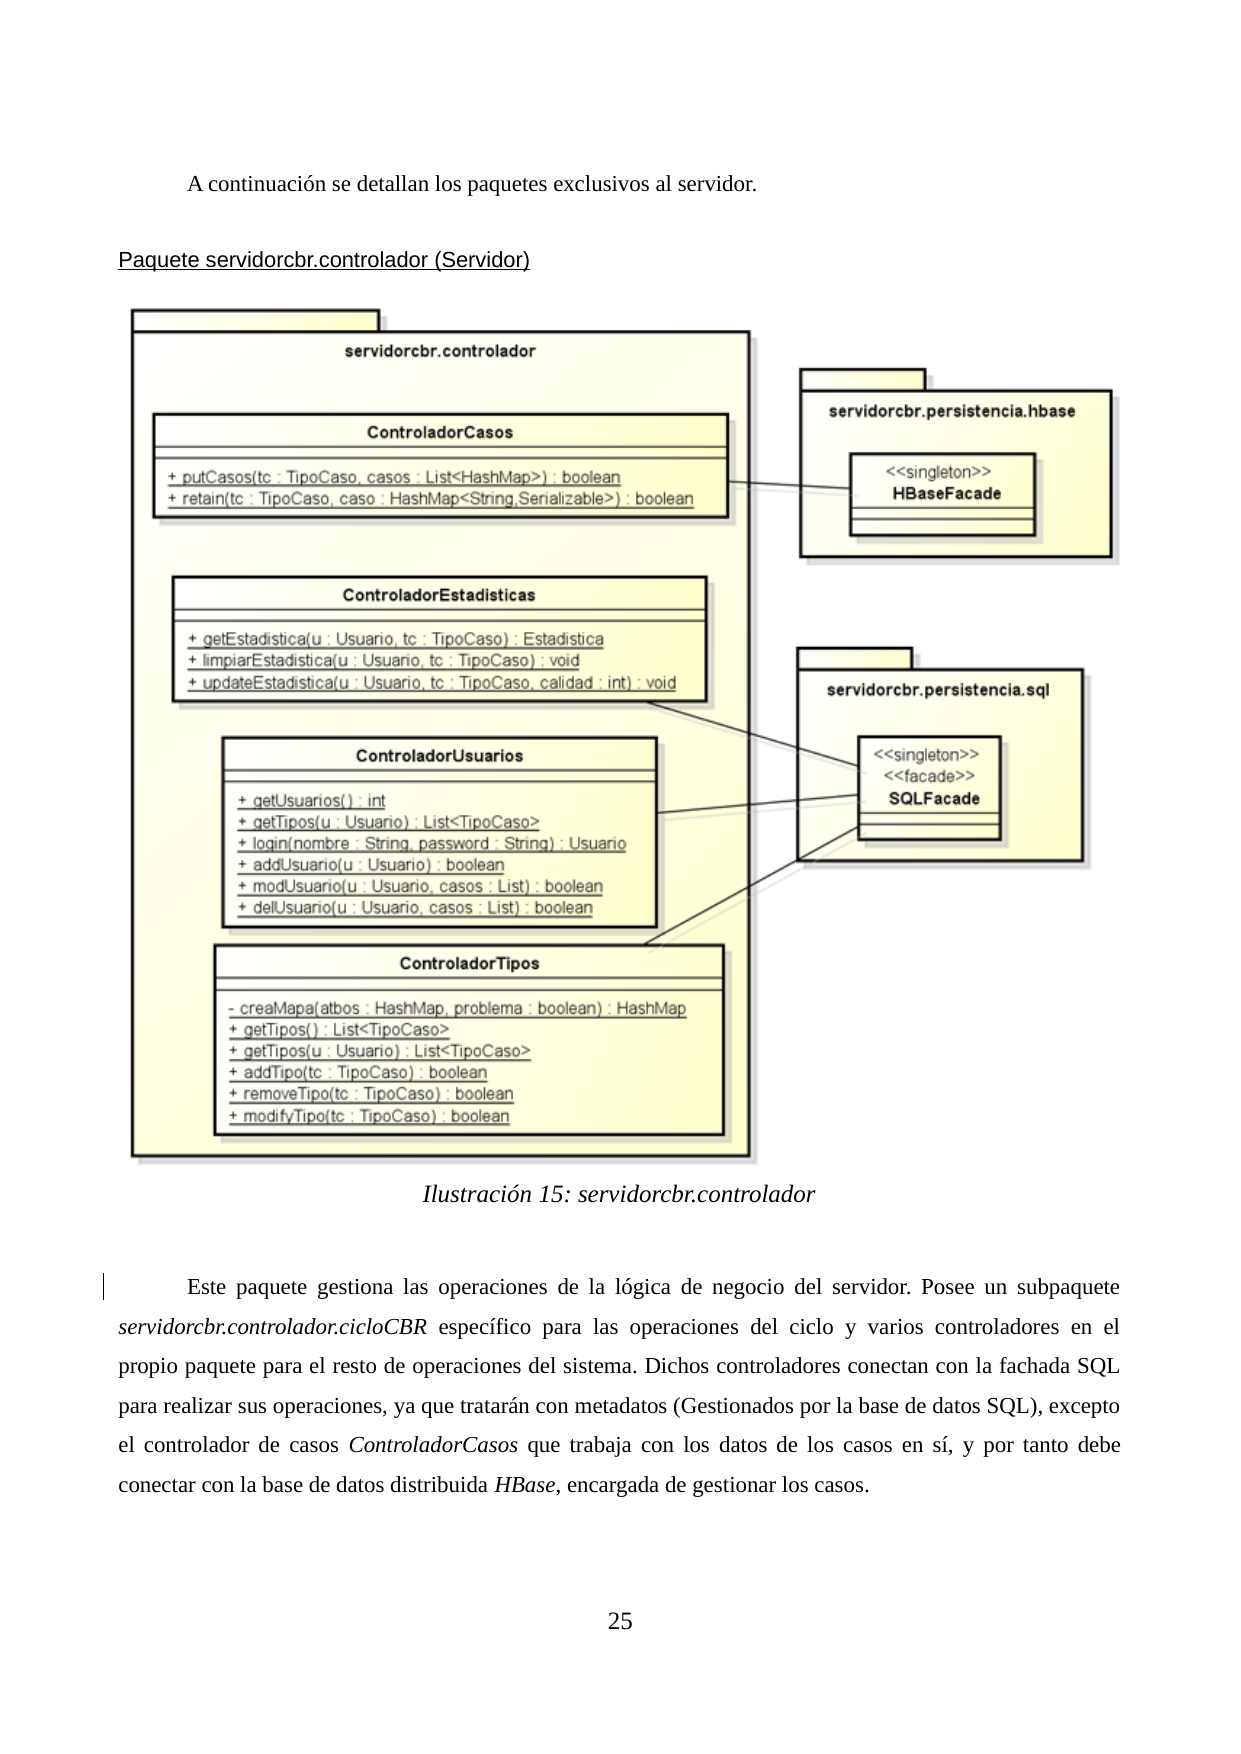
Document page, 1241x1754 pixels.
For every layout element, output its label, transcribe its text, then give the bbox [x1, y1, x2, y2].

picture [118, 297, 1123, 1180]
subtitle Paquete servidorcbr.controlador (Servidor) [118, 247, 1122, 272]
text Ilustración 15: servidorcbr.controlador [118, 1180, 1122, 1208]
text Este paquete gestiona las operaciones de la lógica de negocio del servidor. Posee un subpaquete servidorcbr.controlador.cicloCBR específico para las operaciones del ciclo y varios controladores en el propio paquete para el resto de operaciones del sistema. Dichos controladores conectan con la fachada SQL para realizar sus operaciones, ya que tratarán con metadatos (Gestionados por la base de datos SQL), excepto el controlador de casos ControladorCasos que trabaja con los datos de los casos en sí, y por tanto debe conectar con la base de datos distribuida HBase, encargada de gestionar los casos. [118, 1273, 1122, 1497]
text A continuación se detallan los paquetes exclusivos al servidor. [118, 170, 1122, 196]
